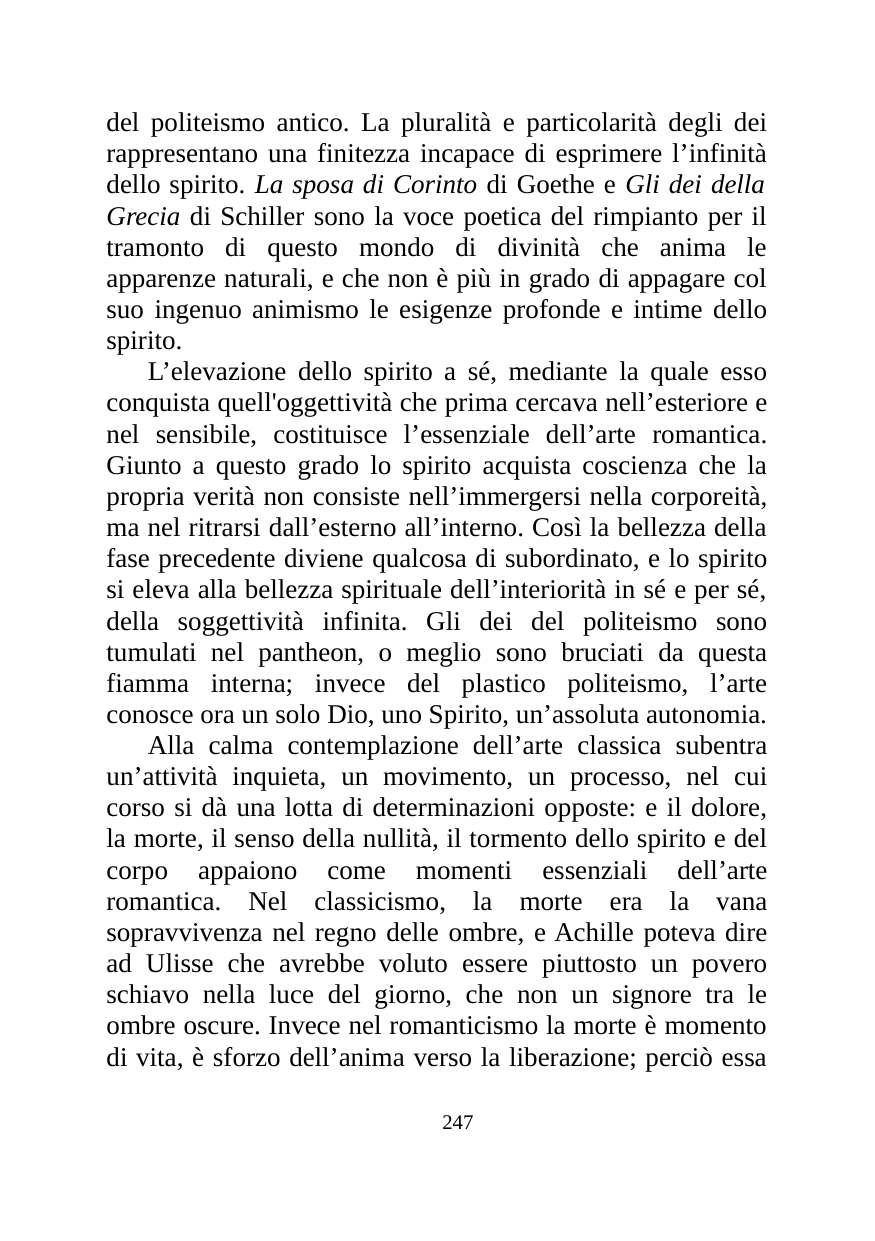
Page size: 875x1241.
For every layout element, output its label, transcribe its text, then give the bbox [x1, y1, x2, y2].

text L’elevazione dello spirito a sé, mediante la quale esso conquista quell'oggettività che prima cercava nell’esteriore e nel sensibile, costituisce l’essenziale dell’arte romantica. Giunto a questo grado lo spirito acquista coscienza che la propria verità non consiste nell’immergersi nella corporeità, ma nel ritrarsi dall’esterno all’interno. Così la bellezza della fase precedente diviene qualcosa di subordinato, e lo spirito si eleva alla bellezza spirituale dell’interiorità in sé e per sé, della soggettività infinita. Gli dei del politeismo sono tumulati nel pantheon, o meglio sono bruciati da questa fiamma interna; invece del plastico politeismo, l’arte conosce ora un solo Dio, uno Spirito, un’assoluta autonomia. [106, 355, 768, 729]
text Alla calma contemplazione dell’arte classica subentra un’attività inquieta, un movimento, un processo, nel cui corso si dà una lotta di determinazioni opposte: e il dolore, la morte, il senso della nullità, il tormento dello spirito e del corpo appaiono come momenti essenziali dell’arte romantica. Nel classicismo, la morte era la vana sopravvivenza nel regno delle ombre, e Achille poteva dire ad Ulisse che avrebbe voluto essere piuttosto un povero schiavo nella luce del giorno, che non un signore tra le ombre oscure. Invece nel romanticismo la morte è momento di vita, è sforzo dell’anima verso la liberazione; perciò essa [106, 729, 768, 1072]
text del politeismo antico. La pluralità e particolarità degli dei rappresentano una finitezza incapace di esprimere l’infinità dello spirito. La sposa di Corinto di Goethe e Gli dei della Grecia di Schiller sono la voce poetica del rimpianto per il tramonto di questo mondo di divinità che anima le apparenze naturali, e che non è più in grado di appagare col suo ingenuo animismo le esigenze profonde e intime dello spirito. [106, 106, 768, 355]
